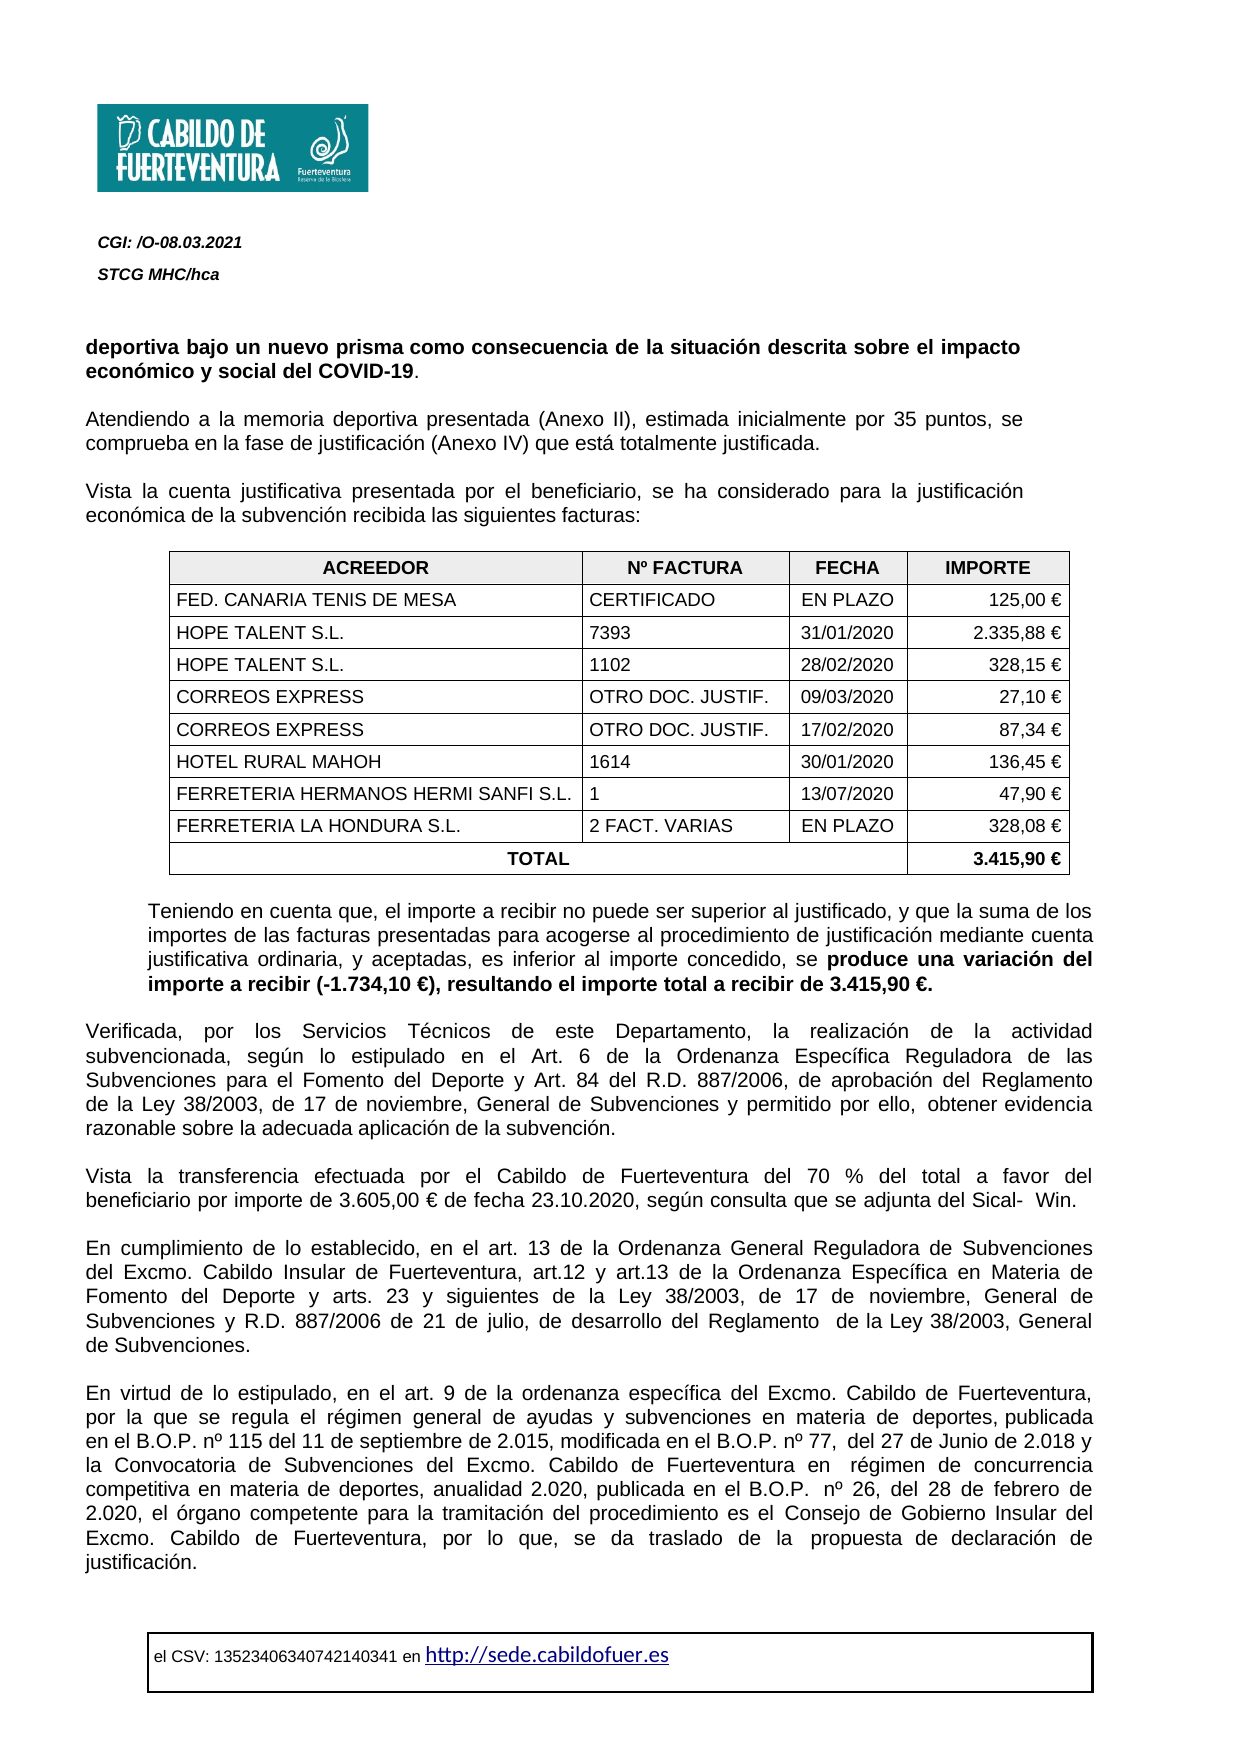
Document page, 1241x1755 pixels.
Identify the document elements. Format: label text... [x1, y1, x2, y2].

table_cell TOTAL [170, 843, 907, 874]
table_cell 13/07/2020 [790, 778, 907, 809]
table_cell 30/01/2020 [790, 746, 907, 777]
table_cell 17/02/2020 [790, 714, 907, 745]
table_header ACREEDOR [170, 552, 582, 583]
table_cell 1102 [583, 649, 789, 680]
table_cell 136,45 € [908, 746, 1069, 777]
table_cell OTRO DOC. JUSTIF. [583, 714, 789, 745]
text En virtud de lo estipulado, en el art. 9 de la ordenanza específica del Excmo. Cabildo de Fuerteventura, por la que se regula el régimen general de ayudas y subvenciones en materia de deportes, publicada en el B.O.P. nº 115 del 11 de septiembre de 2.015, modificada en el B.O.P. nº 77, del 27 de Junio de 2.018 y la Convocatoria de Subvenciones del Excmo. Cabildo de Fuerteventura en régimen de concurrencia competitiva en materia de deportes, anualidad 2.020, publicada en el B.O.P. nº 26, del 28 de febrero de 2.020, el órgano competente para la tramitación del procedimiento es el Consejo de Gobierno Insular del Excmo. Cabildo de Fuerteventura, por lo que, se da traslado de la propuesta de declaración de justificación. [85, 1380, 1093, 1573]
table_cell 1614 [583, 746, 789, 777]
table_cell FERRETERIA LA HONDURA S.L. [170, 811, 582, 842]
table_cell 2.335,88 € [908, 617, 1069, 648]
table_cell 328,15 € [908, 649, 1069, 680]
table_cell 09/03/2020 [790, 681, 907, 713]
table_header FECHA [790, 552, 907, 583]
table_cell FED. CANARIA TENIS DE MESA [170, 585, 582, 616]
subtitle deportiva bajo un nuevo prisma como consecuencia de la situación descrita sobre el impacto económico y social del COVID-19. [85, 335, 1093, 383]
text Vista la transferencia efectuada por el Cabildo de Fuerteventura del 70 % del total a favor del beneficiario por importe de 3.605,00 € de fecha 23.10.2020, según consulta que se adjunta del Sical- Win. [85, 1164, 1093, 1212]
table_cell 125,00 € [908, 585, 1069, 616]
table_cell 31/01/2020 [790, 617, 907, 648]
table_cell 3.415,90 € [908, 843, 1069, 874]
table_header Nº FACTURA [583, 552, 789, 583]
text En cumplimiento de lo establecido, en el art. 13 de la Ordenanza General Reguladora de Subvenciones del Excmo. Cabildo Insular de Fuerteventura, art.12 y art.13 de la Ordenanza Específica en Materia de Fomento del Deporte y arts. 23 y siguientes de la Ley 38/2003, de 17 de noviembre, General de Subvenciones y R.D. 887/2006 de 21 de julio, de desarrollo del Reglamento de la Ley 38/2003, General de Subvenciones. [85, 1236, 1093, 1357]
table_cell 328,08 € [908, 811, 1069, 842]
table_header IMPORTE [908, 552, 1069, 583]
text Atendiendo a la memoria deportiva presentada (Anexo II), estimada inicialmente por 35 puntos, se comprueba en la fase de justificación (Anexo IV) que está totalmente justificada. [85, 407, 1093, 455]
table_cell CORREOS EXPRESS [170, 681, 582, 713]
table_cell 28/02/2020 [790, 649, 907, 680]
table_cell EN PLAZO [790, 585, 907, 616]
table_cell EN PLAZO [790, 811, 907, 842]
text Teniendo en cuenta que, el importe a recibir no puede ser superior al justificado, y que la suma de los importes de las facturas presentadas para acogerse al procedimiento de justificación mediante cuenta justificativa ordinaria, y aceptadas, es inferior al importe concedido, se produce una variación del importe a recibir (-1.734,10 €), resultando el importe total a recibir de 3.415,90 €. [148, 899, 1093, 995]
table_cell HOTEL RURAL MAHOH [170, 746, 582, 777]
table_cell CERTIFICADO [583, 585, 789, 616]
table_cell 1 [583, 778, 789, 809]
table_cell OTRO DOC. JUSTIF. [583, 681, 789, 713]
table_cell 47,90 € [908, 778, 1069, 809]
table_cell 27,10 € [908, 681, 1069, 713]
table_cell 7393 [583, 617, 789, 648]
table_cell 2 FACT. VARIAS [583, 811, 789, 842]
text Verificada, por los Servicios Técnicos de este Departamento, la realización de la actividad subvencionada, según lo estipulado en el Art. 6 de la Ordenanza Específica Reguladora de las Subvenciones para el Fomento del Deporte y Art. 84 del R.D. 887/2006, de aprobación del Reglamento de la Ley 38/2003, de 17 de noviembre, General de Subvenciones y permitido por ello, obtener evidencia razonable sobre la adecuada aplicación de la subvención. [85, 1019, 1093, 1140]
table_cell FERRETERIA HERMANOS HERMI SANFI S.L. [170, 778, 582, 809]
table_cell HOPE TALENT S.L. [170, 649, 582, 680]
table_cell HOPE TALENT S.L. [170, 617, 582, 648]
text Vista la cuenta justificativa presentada por el beneficiario, se ha considerado para la justificación económica de la subvención recibida las siguientes facturas: [85, 479, 1093, 527]
table_cell 87,34 € [908, 714, 1069, 745]
table_cell CORREOS EXPRESS [170, 714, 582, 745]
